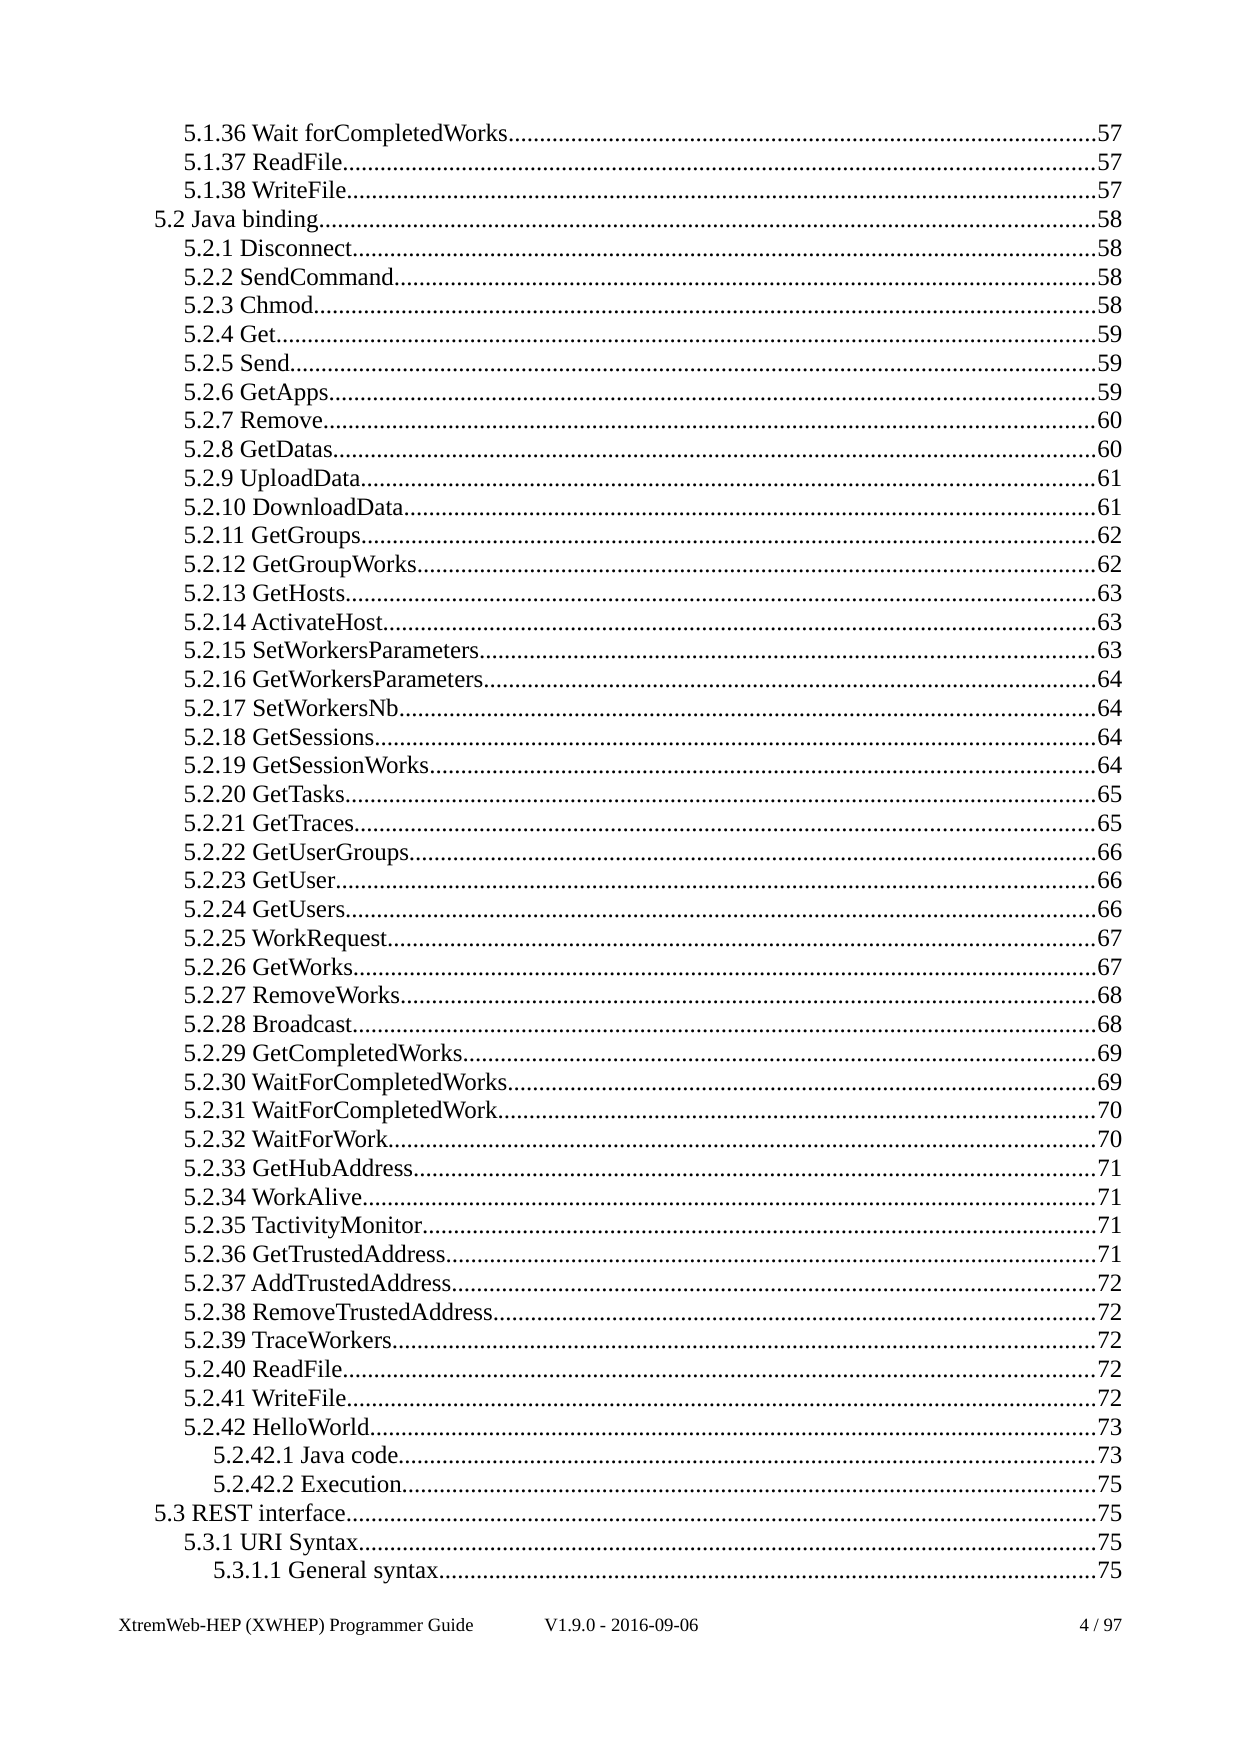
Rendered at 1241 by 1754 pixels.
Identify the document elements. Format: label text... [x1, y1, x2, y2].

text 5.2.37 AddTrustedAddress 72 [177, 1268, 1122, 1297]
text 5.2.12 GetGroupWorks 62 [177, 549, 1122, 578]
text 5.2.24 GetUsers 66 [177, 894, 1122, 923]
text 5.2.20 GetTasks 65 [177, 779, 1122, 808]
text 5.2.8 GetDatas 60 [177, 434, 1122, 463]
text 5.2.21 GetTraces 65 [177, 808, 1122, 837]
text 5.2.7 Remove 60 [177, 406, 1122, 434]
text 5.2.42 HelloWorld 73 [177, 1412, 1122, 1441]
text 5.2.13 GetHosts 63 [177, 578, 1122, 607]
text 5.2.27 RemoveWorks 68 [177, 981, 1122, 1009]
text 5.3.1 URI Syntax 75 [177, 1527, 1122, 1556]
text 5.2.22 GetUserGroups 66 [177, 837, 1122, 866]
text 5.2.30 WaitForCompletedWorks 69 [177, 1067, 1122, 1096]
text 5.2.9 UploadData 61 [177, 463, 1122, 492]
text 5.2.3 Chmod 58 [177, 291, 1122, 319]
text 5.1.38 WriteFile 57 [177, 176, 1122, 204]
text 5.3 REST interface 75 [148, 1498, 1122, 1527]
text 5.2.26 GetWorks 67 [177, 952, 1122, 981]
text 5.2.34 WorkAlive 71 [177, 1182, 1122, 1211]
text 5.2 Java binding 58 [148, 204, 1122, 233]
text 5.2.35 TactivityMonitor 71 [177, 1211, 1122, 1239]
text 5.2.42.2 Execution 75 [207, 1469, 1122, 1498]
text 5.2.2 SendCommand 58 [177, 262, 1122, 291]
text 5.2.33 GetHubAddress 71 [177, 1153, 1122, 1182]
text 5.2.14 ActivateHost 63 [177, 607, 1122, 636]
text 5.2.25 WorkRequest 67 [177, 923, 1122, 952]
text 5.2.16 GetWorkersParameters 64 [177, 664, 1122, 693]
text 5.2.4 Get 59 [177, 319, 1122, 348]
text 5.2.31 WaitForCompletedWork 70 [177, 1096, 1122, 1124]
text 5.2.6 GetApps 59 [177, 377, 1122, 406]
text 5.2.39 TraceWorkers 72 [177, 1326, 1122, 1354]
text 5.2.17 SetWorkersNb 64 [177, 693, 1122, 722]
text 5.2.23 GetUser 66 [177, 866, 1122, 894]
text 5.2.11 GetGroups 62 [177, 521, 1122, 549]
text 5.2.19 GetSessionWorks 64 [177, 751, 1122, 779]
text 5.2.15 SetWorkersParameters 63 [177, 636, 1122, 664]
text 5.2.1 Disconnect 58 [177, 233, 1122, 262]
text 5.2.28 Broadcast 68 [177, 1009, 1122, 1038]
text 5.2.42.1 Java code 73 [207, 1441, 1122, 1469]
text 5.2.38 RemoveTrustedAddress 72 [177, 1297, 1122, 1326]
text 5.1.36 Wait forCompletedWorks 57 [177, 118, 1122, 147]
text 5.3.1.1 General syntax 75 [207, 1556, 1122, 1584]
text 5.2.29 GetCompletedWorks 69 [177, 1038, 1122, 1067]
text 5.2.41 WriteFile 72 [177, 1383, 1122, 1412]
text 5.2.40 ReadFile 72 [177, 1354, 1122, 1383]
text 5.2.32 WaitForWork 70 [177, 1124, 1122, 1153]
text 5.1.37 ReadFile 57 [177, 147, 1122, 176]
text 5.2.5 Send 59 [177, 348, 1122, 377]
text 5.2.36 GetTrustedAddress 71 [177, 1239, 1122, 1268]
text 5.2.10 DownloadData 61 [177, 492, 1122, 521]
text 5.2.18 GetSessions 64 [177, 722, 1122, 751]
